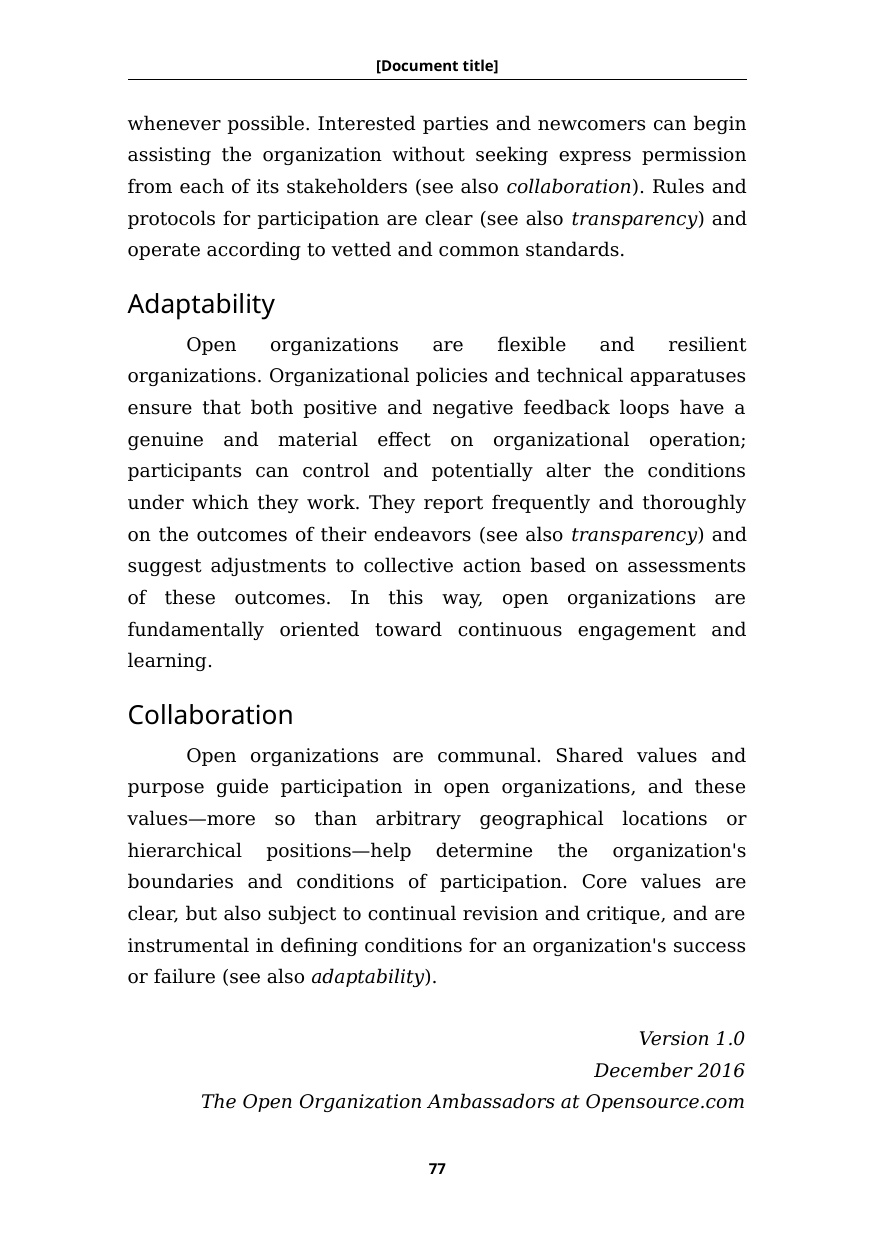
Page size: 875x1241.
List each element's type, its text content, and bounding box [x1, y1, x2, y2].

subtitle Adaptability [127, 285, 747, 321]
subtitle Collaboration [127, 697, 747, 732]
text Version 1.0 December 2016 The Open Organization Ambassadors at Opensource.com [127, 1028, 747, 1113]
text Open organizations are communal. Shared values and purpose guide participation in open organizations, and these values—more so than arbitrary geographical locations or hierarchical positions—help determine the organization's boundaries and conditions of participation. Core values are clear, but also subject to continual revision and critique, and are instrumental in defining conditions for an organization's success or failure (see also adaptability). [127, 745, 747, 988]
text whenever possible. Interested parties and newcomers can begin assisting the organization without seeking express permission from each of its stakeholders (see also collaboration). Rules and protocols for participation are clear (see also transparency) and operate according to vetted and common standards. [127, 112, 747, 261]
text Open organizations are flexible and resilient organizations. Organizational policies and technical apparatuses ensure that both positive and negative feedback loops have a genuine and material effect on organizational operation; participants can control and potentially alter the conditions under which they work. They report frequently and thoroughly on the outcomes of their endeavors (see also transparency) and suggest adjustments to collective action based on assessments of these outcomes. In this way, open organizations are fundamentally oriented toward continuous engagement and learning. [127, 334, 747, 672]
